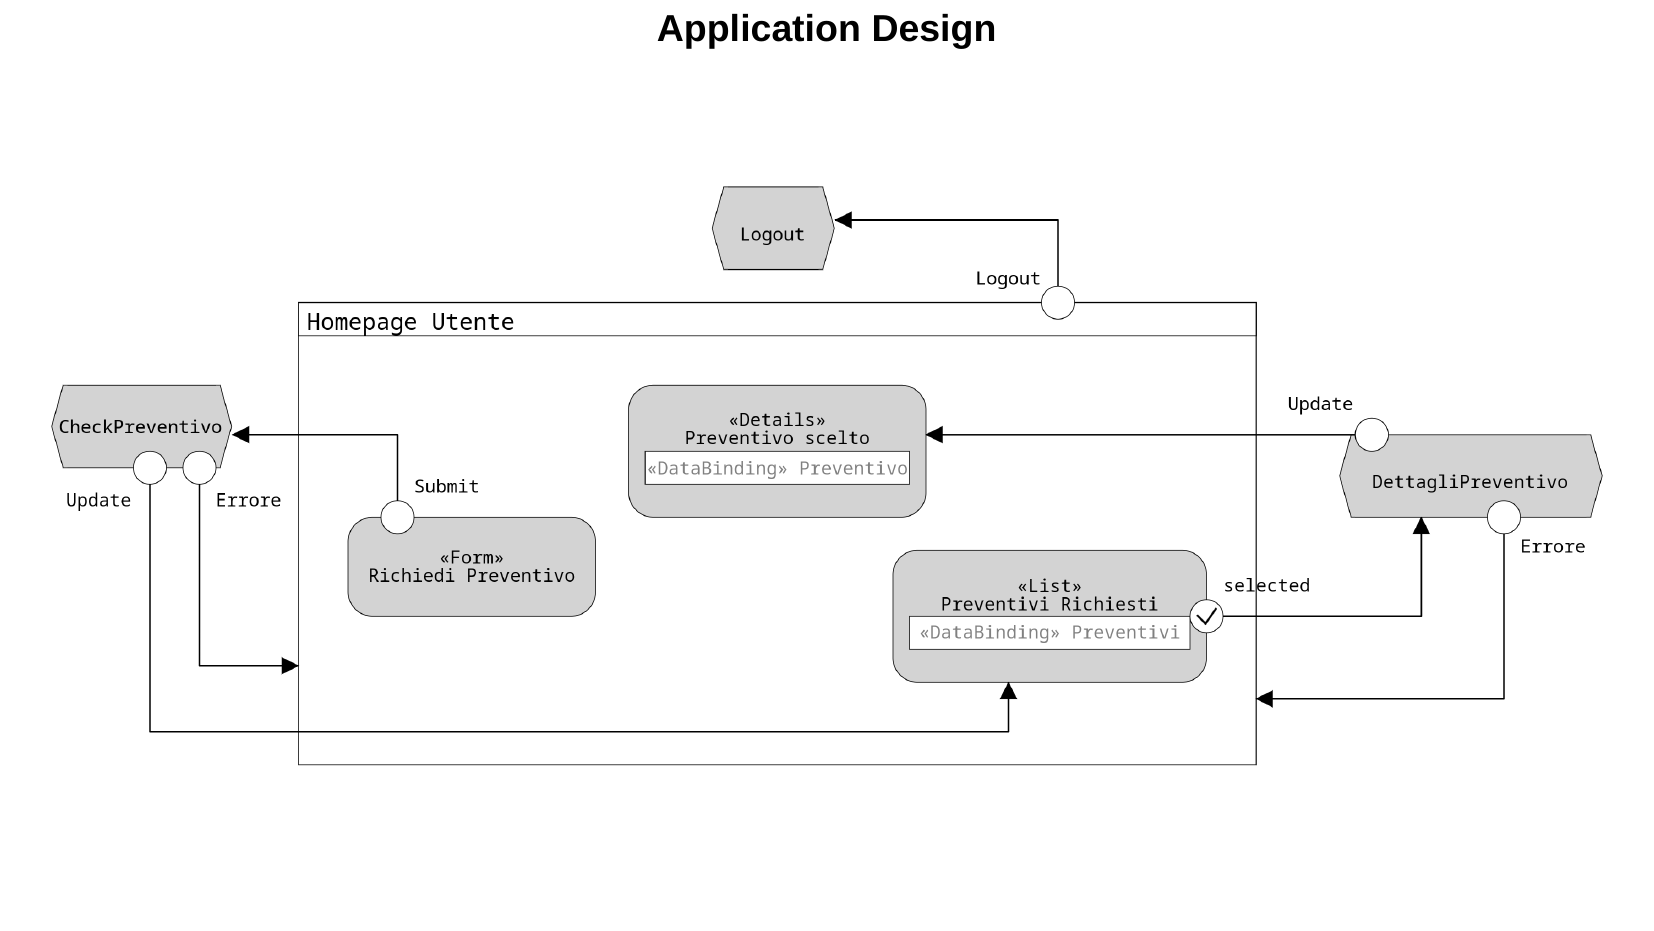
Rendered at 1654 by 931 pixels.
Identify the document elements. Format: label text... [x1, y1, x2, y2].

picture [34, 45, 1654, 931]
text_box Application Design [489, 0, 1165, 45]
